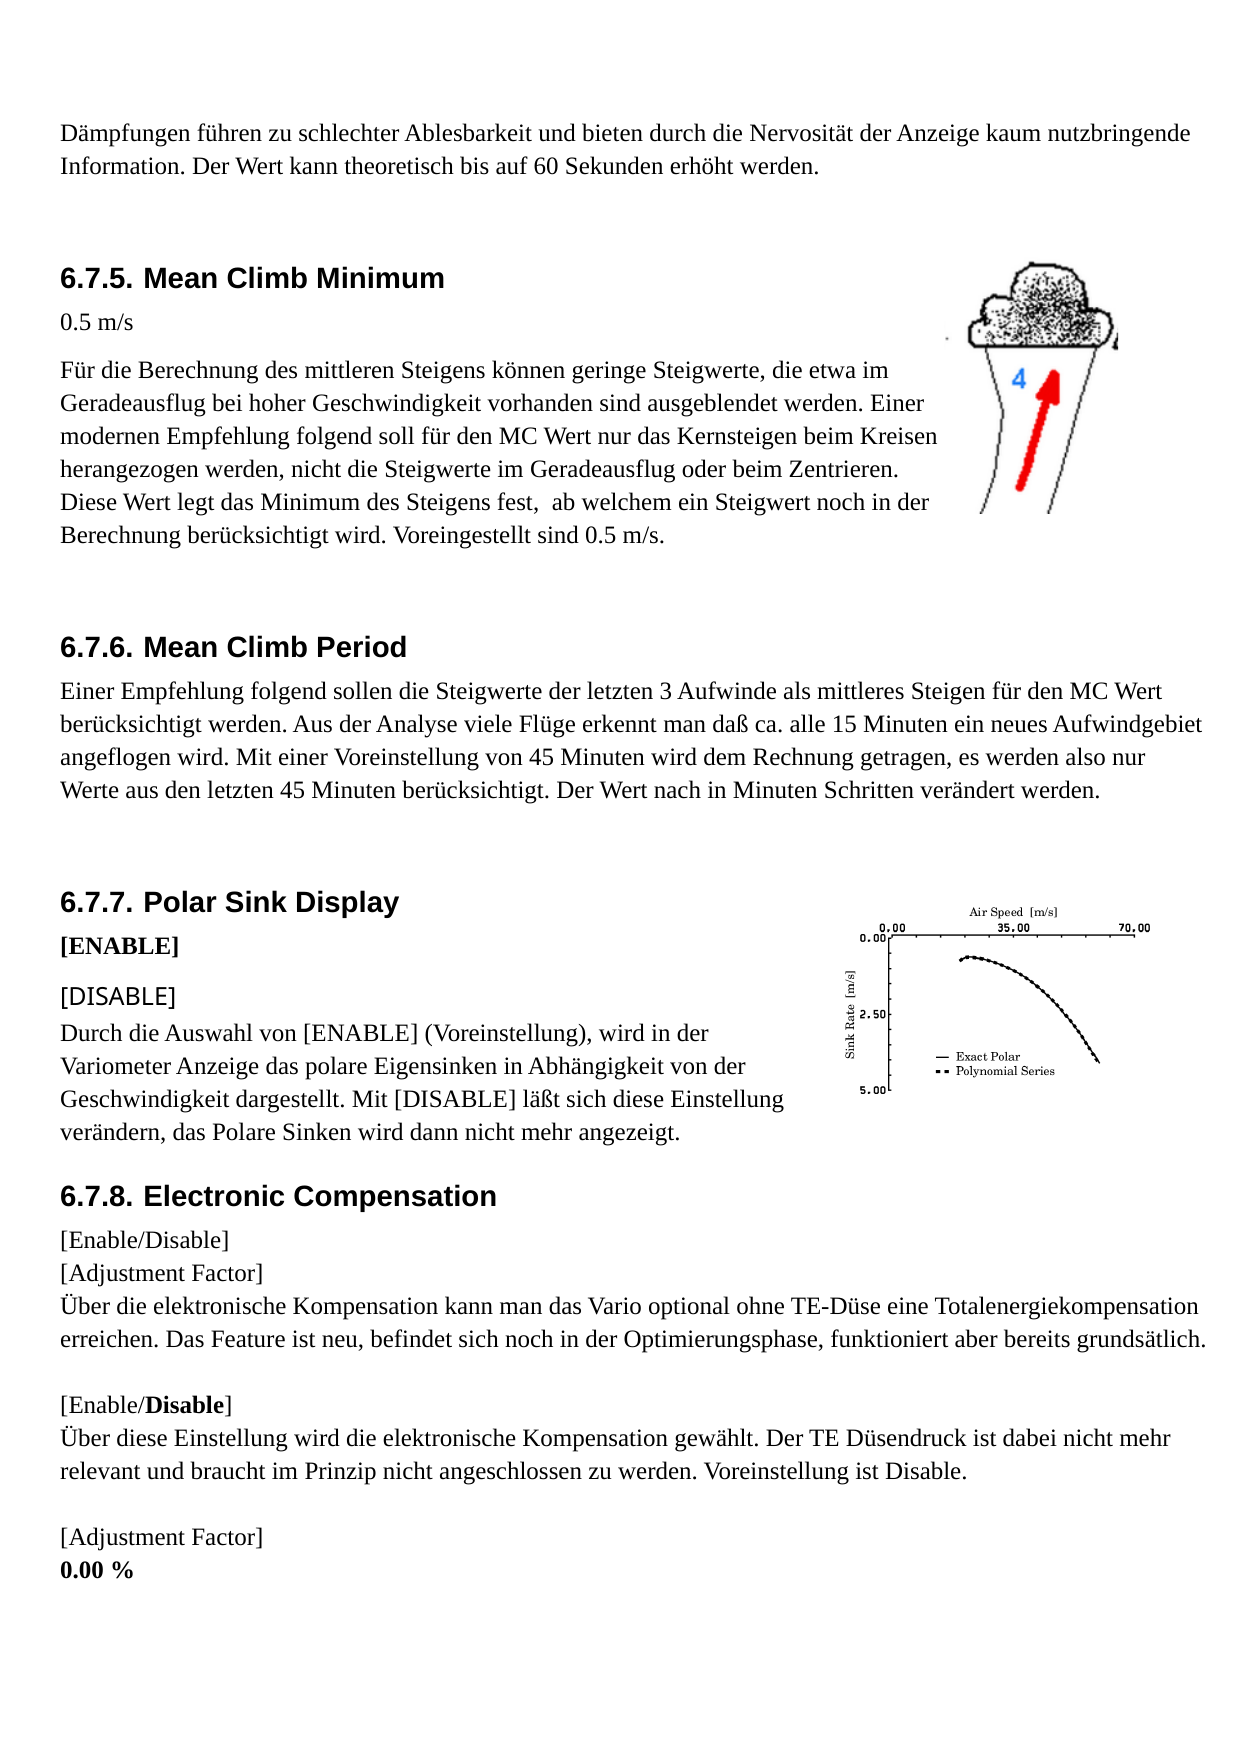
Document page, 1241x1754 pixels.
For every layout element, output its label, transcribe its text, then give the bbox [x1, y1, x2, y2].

text Für die Berechnung des mittleren Steigens können geringe Steigwerte, die etwa im Geradeausflug bei hoher Geschwindigkeit vorhanden sind ausgeblendet werden. Einer modernen Empfehlung folgend soll für den MC Wert nur das Kernsteigen beim Kreisen herangezogen werden, nicht die Steigwerte im Geradeausflug oder beim Zentrieren. Diese Wert legt das Minimum des Steigens fest, ab welchem ein Steigwert noch in der Berechnung berücksichtigt wird. Voreingestellt sind 0.5 m/s. [60, 355, 1207, 549]
text 0.00 % [60, 1556, 1207, 1584]
text Durch die Auswahl von [ENABLE] (Voreinstellung), wird in der Variometer Anzeige das polare Eigensinken in Abhängigkeit von der Geschwindigkeit dargestellt. Mit [DISABLE] läßt sich diese Einstellung verändern, das Polare Sinken wird dann nicht mehr angezeigt. [60, 1018, 1207, 1146]
picture [944, 256, 1119, 514]
picture [842, 904, 1150, 1094]
text [Enable/Disable] [60, 1225, 1207, 1254]
subtitle Mean Climb Period [60, 630, 1207, 663]
subtitle Electronic Compensation [60, 1179, 1207, 1213]
text [1150, 931, 1207, 960]
subtitle Mean Climb Minimum [60, 261, 944, 295]
text [Adjustment Factor] [60, 1258, 1207, 1287]
text Einer Empfehlung folgend sollen die Steigwerte der letzten 3 Aufwinde als mittleres Steigen für den MC Wert berücksichtigt werden. Aus der Analyse viele Flüge erkennt man daß ca. alle 15 Minuten ein neues Aufwindgebiet angeflogen wird. Mit einer Voreinstellung von 45 Minuten wird dem Rechnung getragen, es werden also nur Werte aus den letzten 45 Minuten berücksichtigt. Der Wert nach in Minuten Schritten verändert werden. [60, 676, 1207, 804]
text Über diese Einstellung wird die elektronische Kompensation gewählt. Der TE Düsendruck ist dabei nicht mehr relevant und braucht im Prinzip nicht angeschlossen zu werden. Voreinstellung ist Disable. [60, 1423, 1207, 1485]
text [DISABLE] [60, 979, 842, 1013]
text [Enable/Disable] [60, 1390, 1207, 1419]
subtitle [1119, 261, 1207, 295]
text [1150, 979, 1207, 1013]
subtitle Polar Sink Display [60, 885, 1207, 918]
text 0.5 m/s [60, 307, 944, 336]
text Über die elektronische Kompensation kann man das Vario optional ohne TE-Düse eine Totalenergiekompensation erreichen. Das Feature ist neu, befindet sich noch in der Optimierungsphase, funktioniert aber bereits grundsätlich. [60, 1291, 1207, 1353]
text [ENABLE] [60, 931, 842, 960]
text [Adjustment Factor] [60, 1522, 1207, 1551]
text Dämpfungen führen zu schlechter Ablesbarkeit und bieten durch die Nervosität der Anzeige kaum nutzbringende Information. Der Wert kann theoretisch bis auf 60 Sekunden erhöht werden. [60, 118, 1207, 180]
text [1119, 307, 1207, 336]
